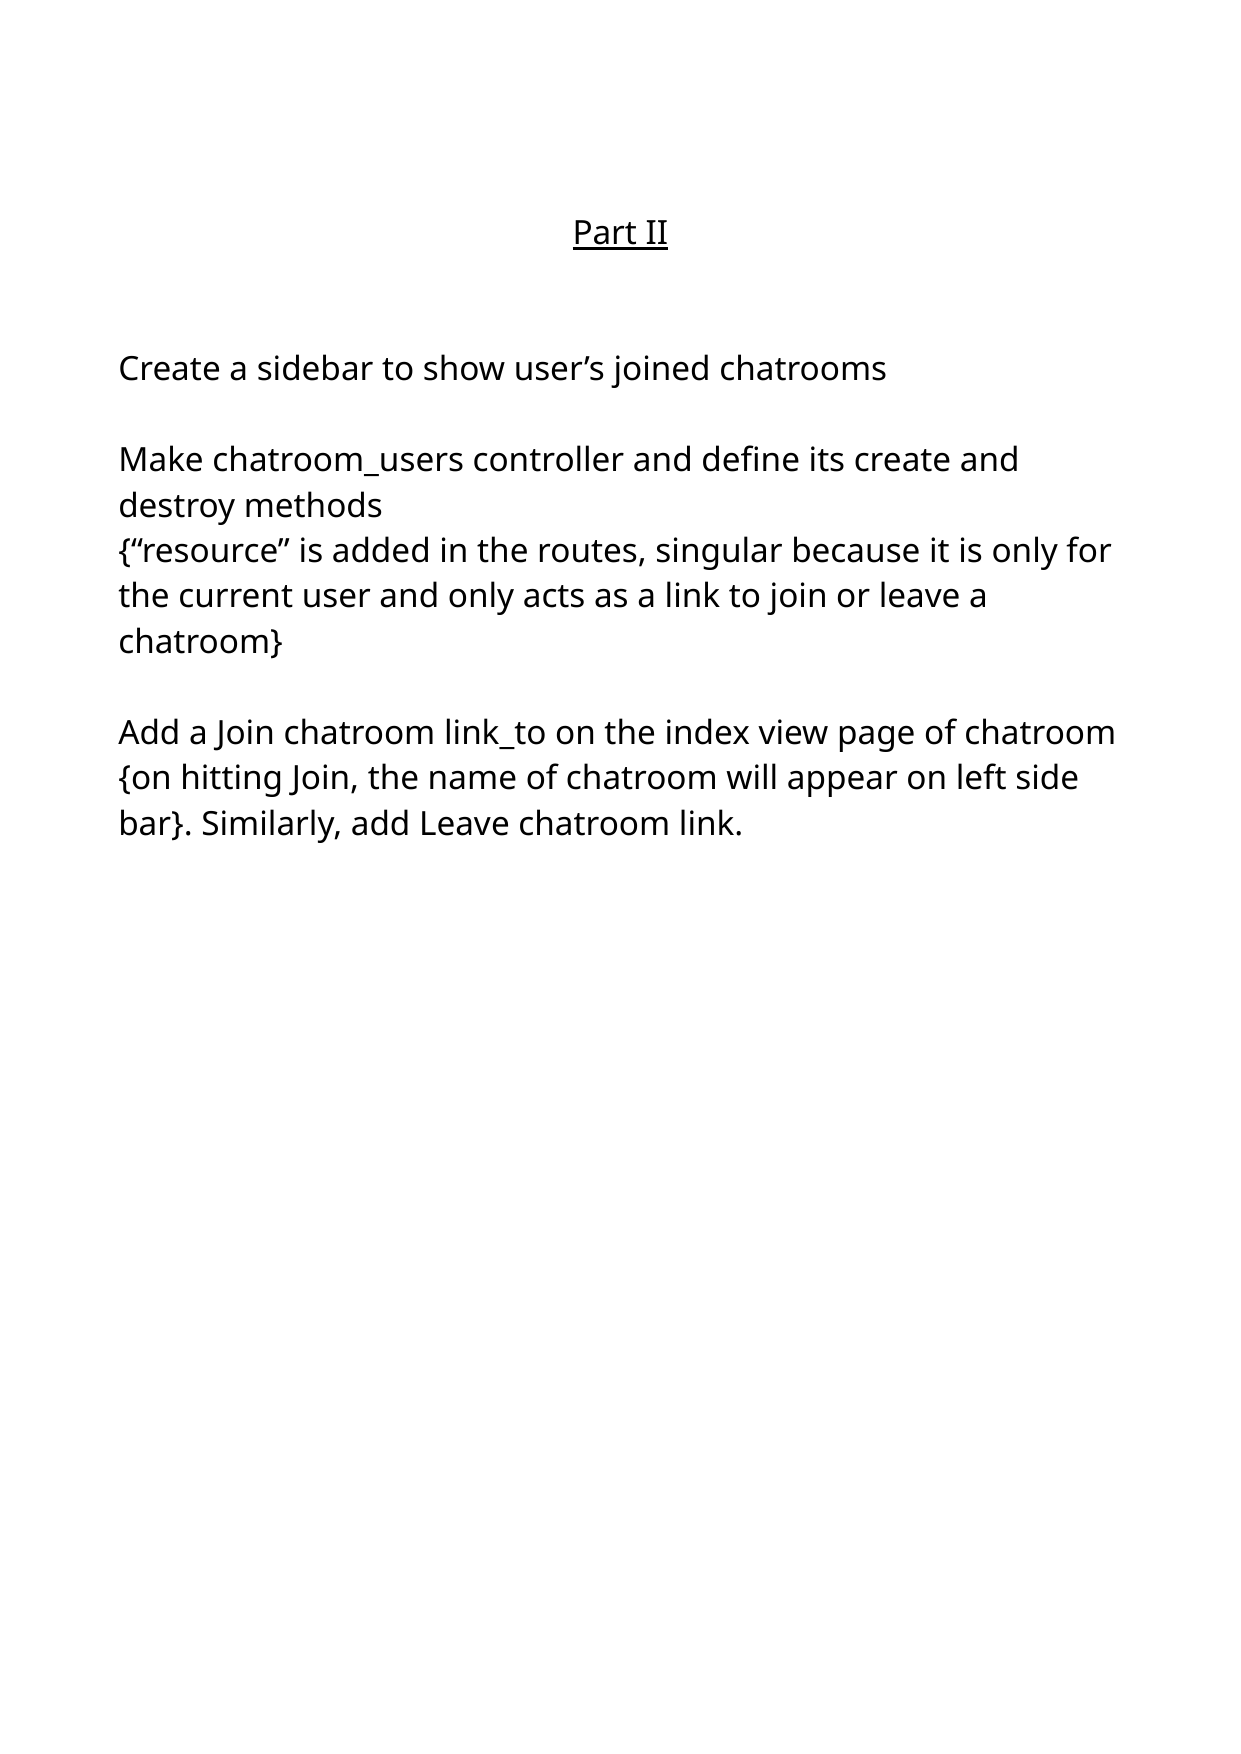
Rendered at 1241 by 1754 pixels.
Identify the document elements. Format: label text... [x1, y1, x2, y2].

text {“resource” is added in the routes, singular because it is only for the current user and only acts as a link to join or leave a chatroom} [118, 527, 1122, 663]
text {on hitting Join, the name of chatroom will appear on left side bar}. Similarly, add Leave chatroom link. [118, 754, 1122, 845]
text Make chatroom_users controller and define its create and destroy methods [118, 436, 1122, 527]
text Create a sidebar to show user’s joined chatrooms [118, 345, 1122, 391]
text Part II [118, 209, 1122, 254]
text Add a Join chatroom link_to on the index view page of chatroom [118, 708, 1122, 754]
